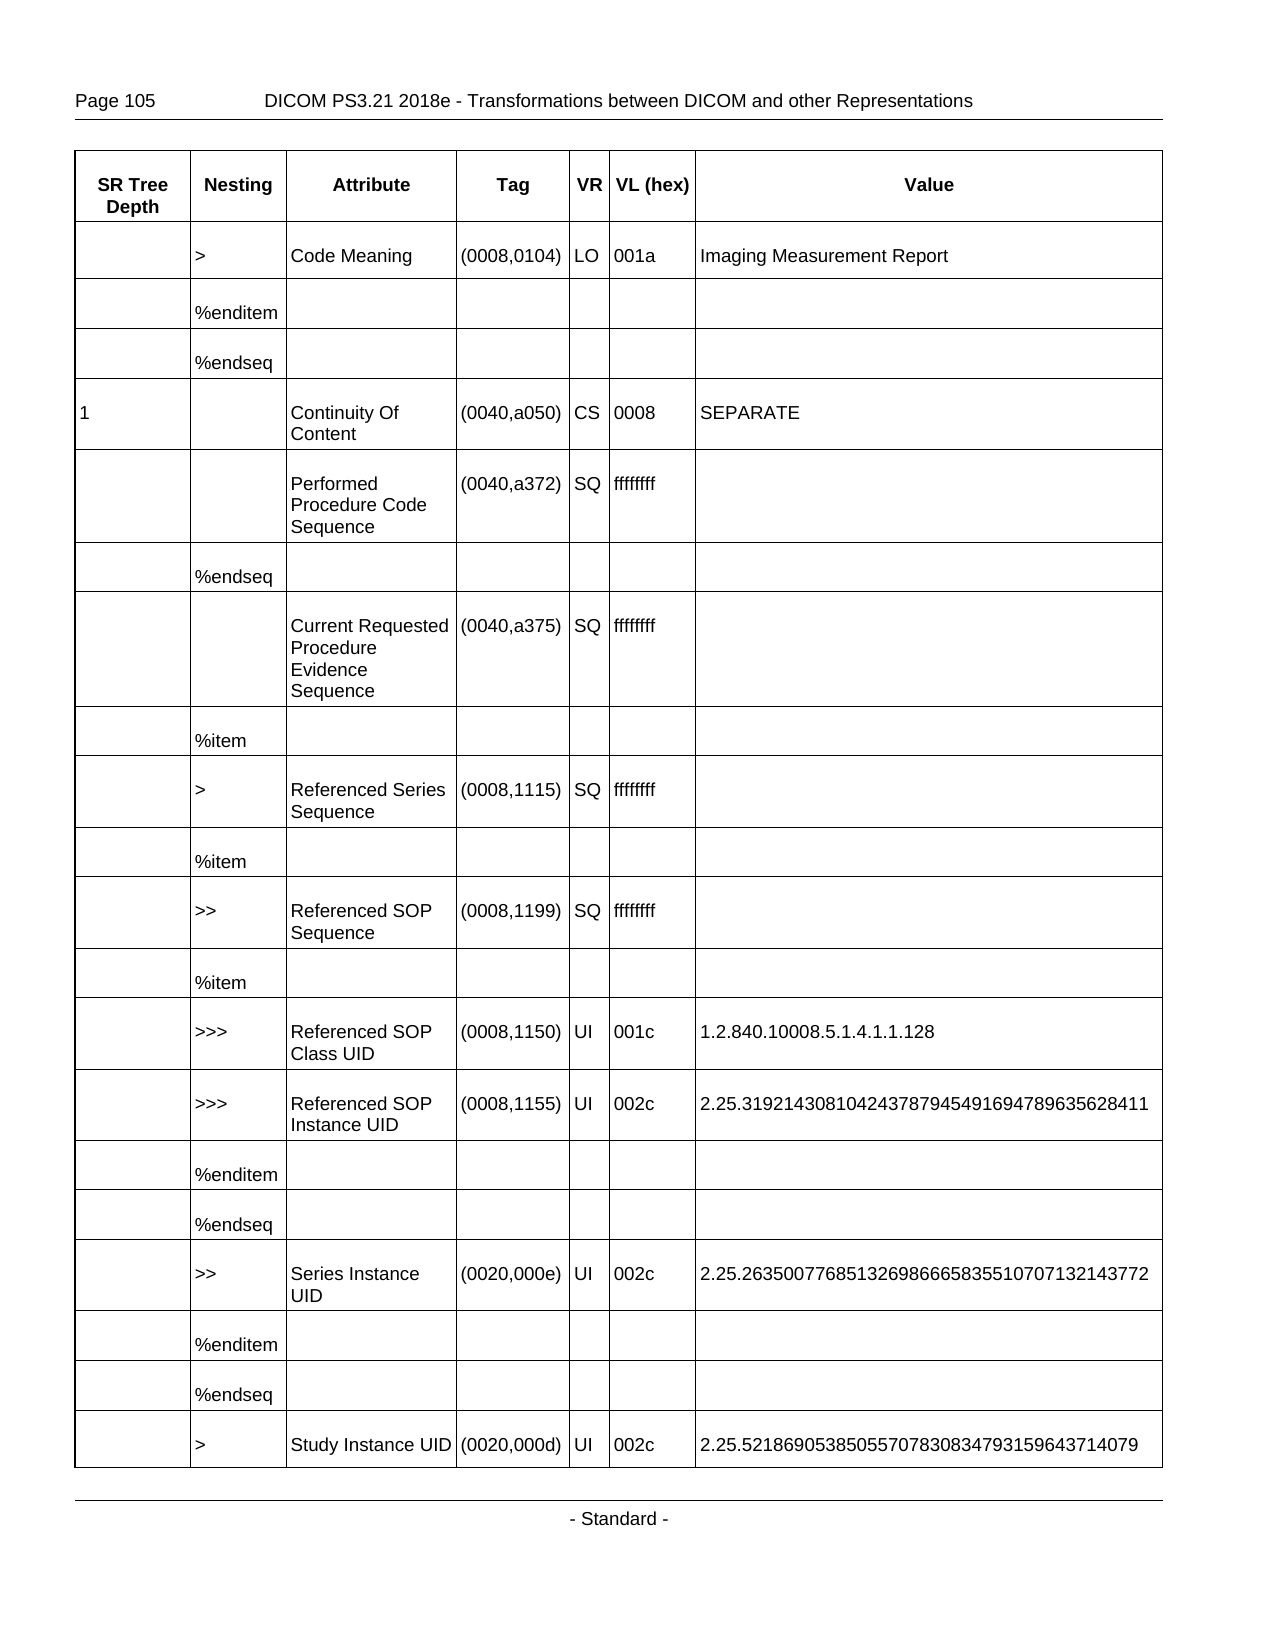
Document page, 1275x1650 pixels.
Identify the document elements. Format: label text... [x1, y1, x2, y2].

table_cell Referenced SOP Class UID [287, 998, 456, 1068]
table_cell [76, 1411, 190, 1467]
table_cell (0040,a372) [457, 450, 569, 542]
table_cell [610, 707, 695, 755]
table_cell [570, 329, 609, 377]
table_cell [570, 1141, 609, 1189]
table_cell >> [191, 1240, 286, 1310]
table_cell Continuity Of Content [287, 379, 456, 449]
table_cell >>> [191, 998, 286, 1068]
table_cell 001a [610, 222, 695, 278]
table_cell (0040,a050) [457, 379, 569, 449]
table_cell (0008,1155) [457, 1070, 569, 1140]
table_cell ffffffff [610, 592, 695, 706]
table_cell [696, 1190, 1162, 1239]
table_cell 2.25.52186905385055707830834793159643714079 [696, 1411, 1162, 1467]
table_cell (0020,000d) [457, 1411, 569, 1467]
table_cell 1.2.840.10008.5.1.4.1.1.128 [696, 998, 1162, 1068]
table_cell [696, 756, 1162, 827]
table_cell %endseq [191, 543, 286, 591]
table_cell [76, 1311, 190, 1360]
table_cell Imaging Measurement Report [696, 222, 1162, 278]
table_cell [457, 1190, 569, 1239]
table_cell [696, 1311, 1162, 1360]
table_cell [610, 1311, 695, 1360]
table_cell Current Requested Procedure Evidence Sequence [287, 592, 456, 706]
table_cell [570, 1311, 609, 1360]
table_cell CS [570, 379, 609, 449]
table_cell [191, 450, 286, 542]
table_cell SQ [570, 592, 609, 706]
table_cell > [191, 756, 286, 827]
table_cell (0008,1199) [457, 877, 569, 947]
table_header Tag [457, 151, 569, 221]
table_cell [610, 828, 695, 876]
table_cell ffffffff [610, 450, 695, 542]
table_cell [76, 707, 190, 755]
table_cell Referenced SOP Instance UID [287, 1070, 456, 1140]
table_cell [610, 1190, 695, 1239]
table_cell [696, 877, 1162, 947]
table_cell %enditem [191, 279, 286, 328]
table_cell [696, 450, 1162, 542]
table_cell [570, 279, 609, 328]
table_cell [457, 949, 569, 997]
table_cell Code Meaning [287, 222, 456, 278]
table_header VR [570, 151, 609, 221]
table_cell [570, 828, 609, 876]
table_cell (0020,000e) [457, 1240, 569, 1310]
table_cell %enditem [191, 1141, 286, 1189]
table_cell 002c [610, 1240, 695, 1310]
table_cell LO [570, 222, 609, 278]
table_header VL (hex) [610, 151, 695, 221]
table_cell (0008,1115) [457, 756, 569, 827]
table_cell [287, 1141, 456, 1189]
table_cell [610, 949, 695, 997]
table_cell [287, 1311, 456, 1360]
table_cell [287, 828, 456, 876]
table_cell >> [191, 877, 286, 947]
table_cell (0040,a375) [457, 592, 569, 706]
table_cell [76, 1240, 190, 1310]
table_cell [696, 592, 1162, 706]
table_cell SEPARATE [696, 379, 1162, 449]
table_cell [287, 329, 456, 377]
table_cell [76, 1190, 190, 1239]
table_cell 0008 [610, 379, 695, 449]
table_cell Series Instance UID [287, 1240, 456, 1310]
table_cell [287, 543, 456, 591]
table_cell 001c [610, 998, 695, 1068]
table_cell [76, 450, 190, 542]
table_cell [76, 329, 190, 377]
table_cell Referenced SOP Sequence [287, 877, 456, 947]
table_cell SQ [570, 877, 609, 947]
table_cell [76, 1361, 190, 1410]
table_cell SQ [570, 756, 609, 827]
table_cell [696, 543, 1162, 591]
table_cell Study Instance UID [287, 1411, 456, 1467]
table_cell [610, 1361, 695, 1410]
table_cell (0008,1150) [457, 998, 569, 1068]
table_cell [191, 379, 286, 449]
table_cell [610, 279, 695, 328]
table_cell [76, 543, 190, 591]
table_cell 002c [610, 1070, 695, 1140]
table_cell [610, 329, 695, 377]
table_cell [457, 707, 569, 755]
table_cell %endseq [191, 329, 286, 377]
table_cell [457, 1311, 569, 1360]
table_cell UI [570, 1240, 609, 1310]
table_cell [610, 543, 695, 591]
table_cell [457, 828, 569, 876]
table_cell UI [570, 998, 609, 1068]
table_cell 002c [610, 1411, 695, 1467]
table_cell [696, 707, 1162, 755]
table_cell 1 [76, 379, 190, 449]
table_cell [287, 1190, 456, 1239]
table_cell [696, 828, 1162, 876]
table_cell [76, 828, 190, 876]
table_cell [191, 592, 286, 706]
table_cell [76, 279, 190, 328]
table_cell [76, 592, 190, 706]
table_cell Referenced Series Sequence [287, 756, 456, 827]
table_cell %endseq [191, 1190, 286, 1239]
table_cell %item [191, 949, 286, 997]
table_cell [287, 279, 456, 328]
table_cell ffffffff [610, 756, 695, 827]
table_cell [457, 279, 569, 328]
table_cell UI [570, 1411, 609, 1467]
table_cell [457, 543, 569, 591]
table_cell %item [191, 828, 286, 876]
table_cell %item [191, 707, 286, 755]
table_cell Performed Procedure Code Sequence [287, 450, 456, 542]
table_header Nesting [191, 151, 286, 221]
table_header SR Tree Depth [76, 151, 190, 221]
table_header Attribute [287, 151, 456, 221]
table_cell [570, 1190, 609, 1239]
table_cell >>> [191, 1070, 286, 1140]
table_cell [696, 279, 1162, 328]
table_cell %enditem [191, 1311, 286, 1360]
table_cell 2.25.319214308104243787945491694789635628411 [696, 1070, 1162, 1140]
table_cell [457, 329, 569, 377]
table_cell [570, 543, 609, 591]
table_cell ffffffff [610, 877, 695, 947]
table_header Value [696, 151, 1162, 221]
table_cell [457, 1361, 569, 1410]
table_cell 2.25.263500776851326986665835510707132143772 [696, 1240, 1162, 1310]
table_cell [570, 949, 609, 997]
table_cell [287, 707, 456, 755]
table_cell [696, 949, 1162, 997]
table_cell [570, 707, 609, 755]
table_cell [696, 1361, 1162, 1410]
table_cell [76, 1141, 190, 1189]
table_cell UI [570, 1070, 609, 1140]
table_cell (0008,0104) [457, 222, 569, 278]
table_cell SQ [570, 450, 609, 542]
table_cell > [191, 1411, 286, 1467]
table_cell [696, 329, 1162, 377]
table_cell [457, 1141, 569, 1189]
table_cell [696, 1141, 1162, 1189]
table_cell [76, 756, 190, 827]
table_cell [287, 1361, 456, 1410]
table_cell [76, 1070, 190, 1140]
table_cell [610, 1141, 695, 1189]
table_cell %endseq [191, 1361, 286, 1410]
table_cell [287, 949, 456, 997]
table_cell > [191, 222, 286, 278]
table_cell [570, 1361, 609, 1410]
table_cell [76, 998, 190, 1068]
table_cell [76, 222, 190, 278]
table_cell [76, 877, 190, 947]
table_cell [76, 949, 190, 997]
